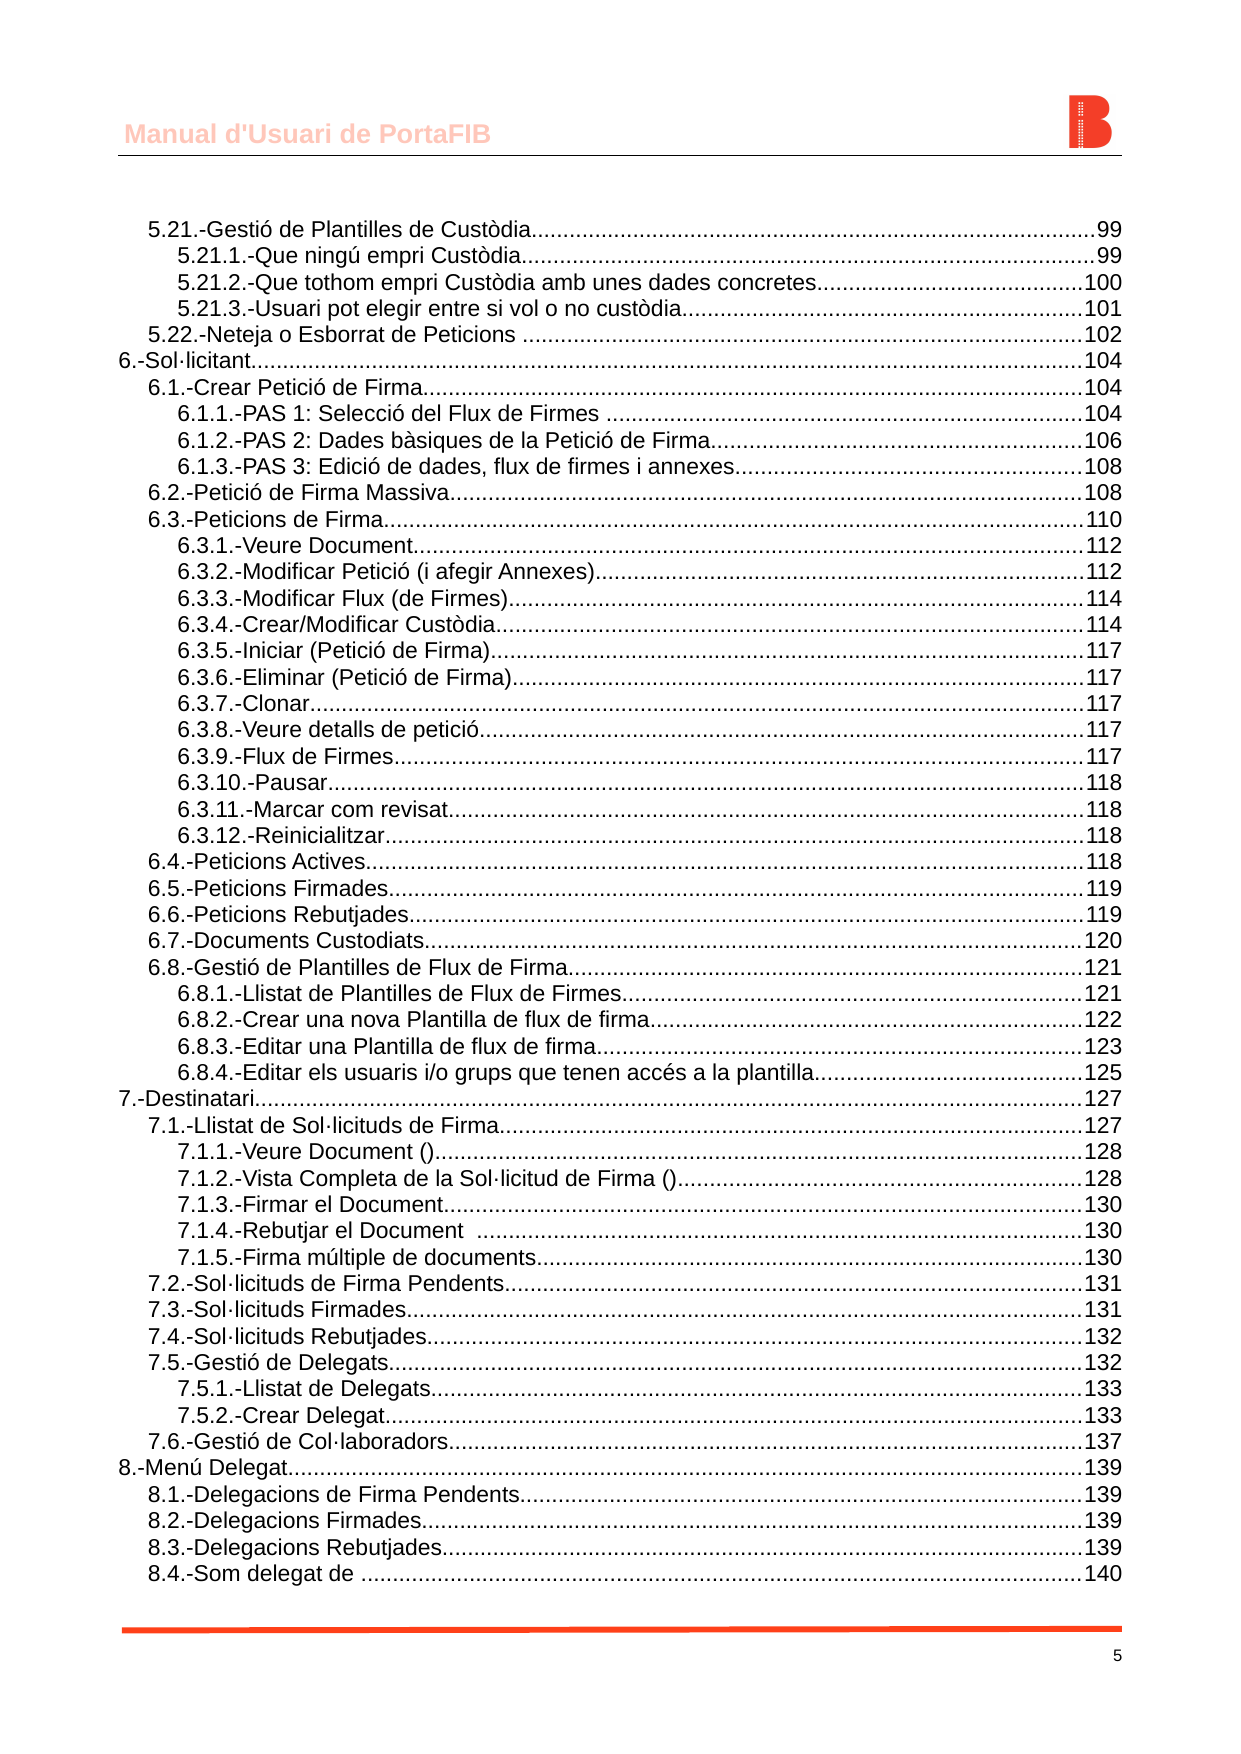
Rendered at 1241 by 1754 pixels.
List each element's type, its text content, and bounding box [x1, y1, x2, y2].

text 5.21.2.-Que tothom empri Custòdia amb unes dades concretes 100 [177, 268, 1122, 295]
text 7.5.2.-Crear Delegat 133 [177, 1402, 1122, 1428]
text 6.8.1.-Llistat de Plantilles de Flux de Firmes 121 [177, 980, 1122, 1006]
text 5.21.1.-Que ningú empri Custòdia 99 [177, 242, 1122, 268]
text 6.1.2.-PAS 2: Dades bàsiques de la Petició de Firma 106 [177, 427, 1122, 453]
text 6.7.-Documents Custodiats 120 [148, 927, 1122, 954]
text 6.3.2.-Modificar Petició (i afegir Annexes) 112 [177, 558, 1122, 585]
text 6.3.10.-Pausar 118 [177, 769, 1122, 796]
text 5.21.3.-Usuari pot elegir entre si vol o no custòdia 101 [177, 295, 1122, 321]
text 7.6.-Gestió de Col·laboradors 137 [148, 1428, 1122, 1454]
text 6.3.-Peticions de Firma 110 [148, 506, 1122, 532]
text 6.3.5.-Iniciar (Petició de Firma) 117 [177, 637, 1122, 664]
text 6.3.4.-Crear/Modificar Custòdia 114 [177, 611, 1122, 637]
text 7.5.-Gestió de Delegats 132 [148, 1349, 1122, 1375]
text 7.1.4.-Rebutjar el Document 130 [177, 1217, 1122, 1243]
text 6.3.12.-Reinicialitzar 118 [177, 822, 1122, 848]
text 6.1.-Crear Petició de Firma 104 [148, 374, 1122, 400]
text 6.3.1.-Veure Document 112 [177, 532, 1122, 558]
text 6.5.-Peticions Firmades 119 [148, 874, 1122, 901]
picture [1063, 94, 1117, 150]
text 6.1.3.-PAS 3: Edició de dades, flux de firmes i annexes 108 [177, 453, 1122, 479]
text 8.4.-Som delegat de ... 140 [148, 1560, 1122, 1586]
text 8.3.-Delegacions Rebutjades 139 [148, 1533, 1122, 1560]
text 7.1.1.-Veure Document () 128 [177, 1138, 1122, 1164]
text 6.3.7.-Clonar 117 [177, 690, 1122, 716]
text 6.3.3.-Modificar Flux (de Firmes) 114 [177, 585, 1122, 611]
text 6.3.11.-Marcar com revisat 118 [177, 796, 1122, 822]
text 6.8.3.-Editar una Plantilla de flux de firma 123 [177, 1033, 1122, 1059]
text 7.-Destinatari 127 [118, 1085, 1122, 1112]
text 7.1.-Llistat de Sol·licituds de Firma 127 [148, 1112, 1122, 1138]
text 7.4.-Sol·licituds Rebutjades 132 [148, 1323, 1122, 1349]
text 5.21.-Gestió de Plantilles de Custòdia 99 [148, 216, 1122, 242]
text 7.1.3.-Firmar el Document 130 [177, 1191, 1122, 1217]
text 6.3.8.-Veure detalls de petició 117 [177, 716, 1122, 743]
text 6.6.-Peticions Rebutjades 119 [148, 901, 1122, 927]
text 6.-Sol·licitant 104 [118, 347, 1122, 374]
text 7.2.-Sol·licituds de Firma Pendents 131 [148, 1270, 1122, 1296]
text 7.5.1.-Llistat de Delegats 133 [177, 1375, 1122, 1402]
text 6.3.9.-Flux de Firmes 117 [177, 743, 1122, 769]
text 6.2.-Petició de Firma Massiva 108 [148, 479, 1122, 506]
text 7.1.2.-Vista Completa de la Sol·licitud de Firma () 128 [177, 1164, 1122, 1191]
text 8.1.-Delegacions de Firma Pendents 139 [148, 1481, 1122, 1507]
text 5.22.-Neteja o Esborrat de Peticions 102 [148, 321, 1122, 347]
text 7.1.5.-Firma múltiple de documents 130 [177, 1243, 1122, 1270]
text 6.8.2.-Crear una nova Plantilla de flux de firma 122 [177, 1006, 1122, 1033]
text 8.2.-Delegacions Firmades 139 [148, 1507, 1122, 1533]
text 6.8.-Gestió de Plantilles de Flux de Firma 121 [148, 954, 1122, 980]
text 7.3.-Sol·licituds Firmades 131 [148, 1296, 1122, 1323]
text 6.8.4.-Editar els usuaris i/o grups que tenen accés a la plantilla 125 [177, 1059, 1122, 1085]
text 6.3.6.-Eliminar (Petició de Firma) 117 [177, 664, 1122, 690]
text 6.1.1.-PAS 1: Selecció del Flux de Firmes 104 [177, 400, 1122, 427]
text 6.4.-Peticions Actives 118 [148, 848, 1122, 874]
text 8.-Menú Delegat 139 [118, 1454, 1122, 1481]
